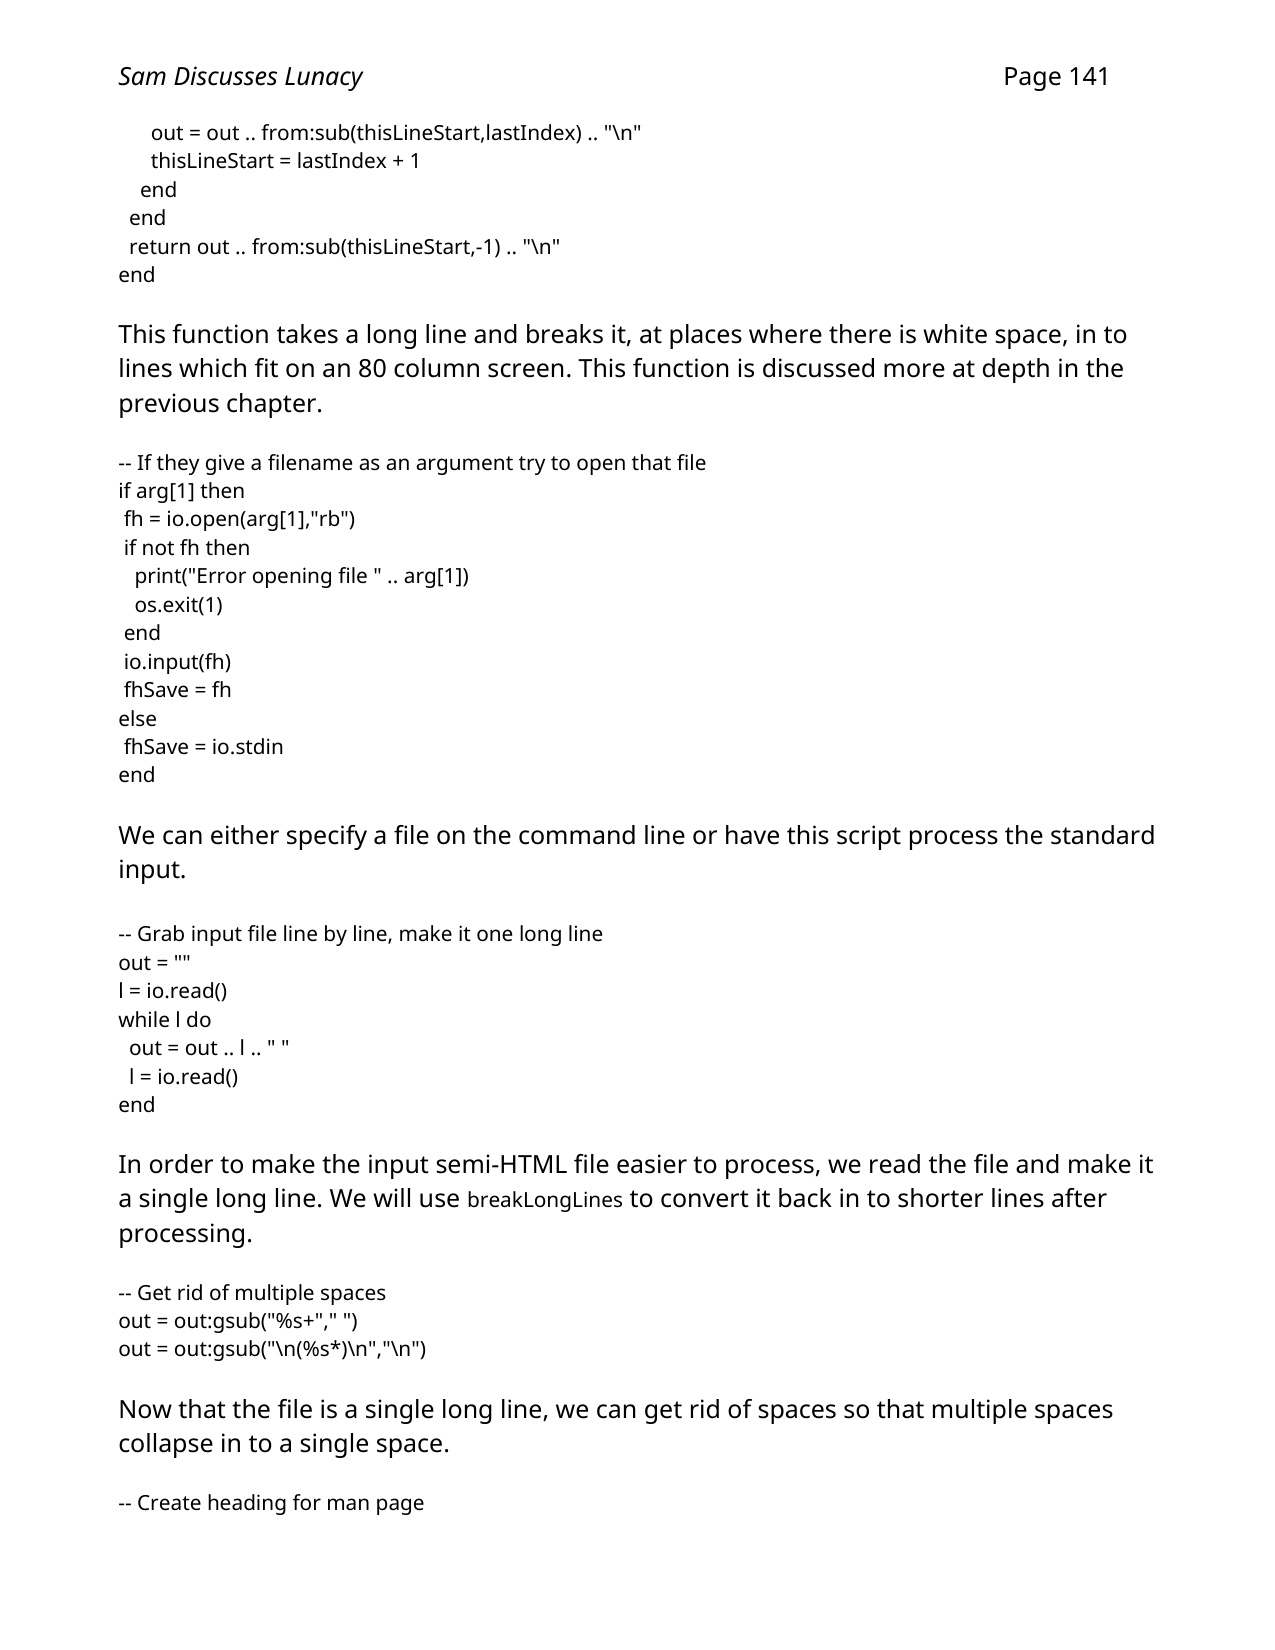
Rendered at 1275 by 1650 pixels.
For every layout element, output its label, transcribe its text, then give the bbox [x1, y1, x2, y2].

text out = out:gsub("\n(%s*)\n","\n") [118, 1334, 1157, 1363]
text out = out .. l .. " " [118, 1033, 1157, 1062]
text end [118, 260, 1157, 289]
text end [118, 1090, 1157, 1119]
text io.input(fh) [118, 647, 1157, 675]
text fh = io.open(arg[1],"rb") [118, 504, 1157, 533]
text In order to make the input semi-HTML file easier to process, we read the file and make it a single long line. We will use breakLongLines to convert it back in to shorter lines after processing. [118, 1147, 1157, 1249]
text out = out:gsub("%s+"," ") [118, 1306, 1157, 1334]
text l = io.read() [118, 976, 1157, 1005]
text We can either specify a file on the command line or have this script process the standard input. [118, 817, 1157, 886]
text thisLineStart = lastIndex + 1 [118, 146, 1157, 175]
text -- Grab input file line by line, make it one long line [118, 919, 1157, 948]
text end [118, 175, 1157, 203]
text out = "" [118, 948, 1157, 976]
text end [118, 203, 1157, 232]
text else [118, 704, 1157, 732]
text print("Error opening file " .. arg[1]) [118, 561, 1157, 590]
text if not fh then [118, 533, 1157, 561]
text return out .. from:sub(thisLineStart,-1) .. "\n" [118, 232, 1157, 260]
text l = io.read() [118, 1062, 1157, 1090]
text out = out .. from:sub(thisLineStart,lastIndex) .. "\n" [118, 118, 1157, 146]
text while l do [118, 1005, 1157, 1033]
text if arg[1] then [118, 476, 1157, 504]
text end [118, 761, 1157, 789]
text end [118, 618, 1157, 647]
text fhSave = io.stdin [118, 732, 1157, 761]
text os.exit(1) [118, 590, 1157, 618]
text -- Create heading for man page [118, 1488, 1157, 1516]
text This function takes a long line and breaks it, at places where there is white space, in to lines which fit on an 80 column screen. This function is discussed more at depth in the previous chapter. [118, 317, 1157, 419]
text fhSave = fh [118, 675, 1157, 704]
text Now that the file is a single long line, we can get rid of spaces so that multiple spaces collapse in to a single space. [118, 1391, 1157, 1459]
text -- If they give a filename as an argument try to open that file [118, 448, 1157, 476]
text -- Get rid of multiple spaces [118, 1278, 1157, 1306]
